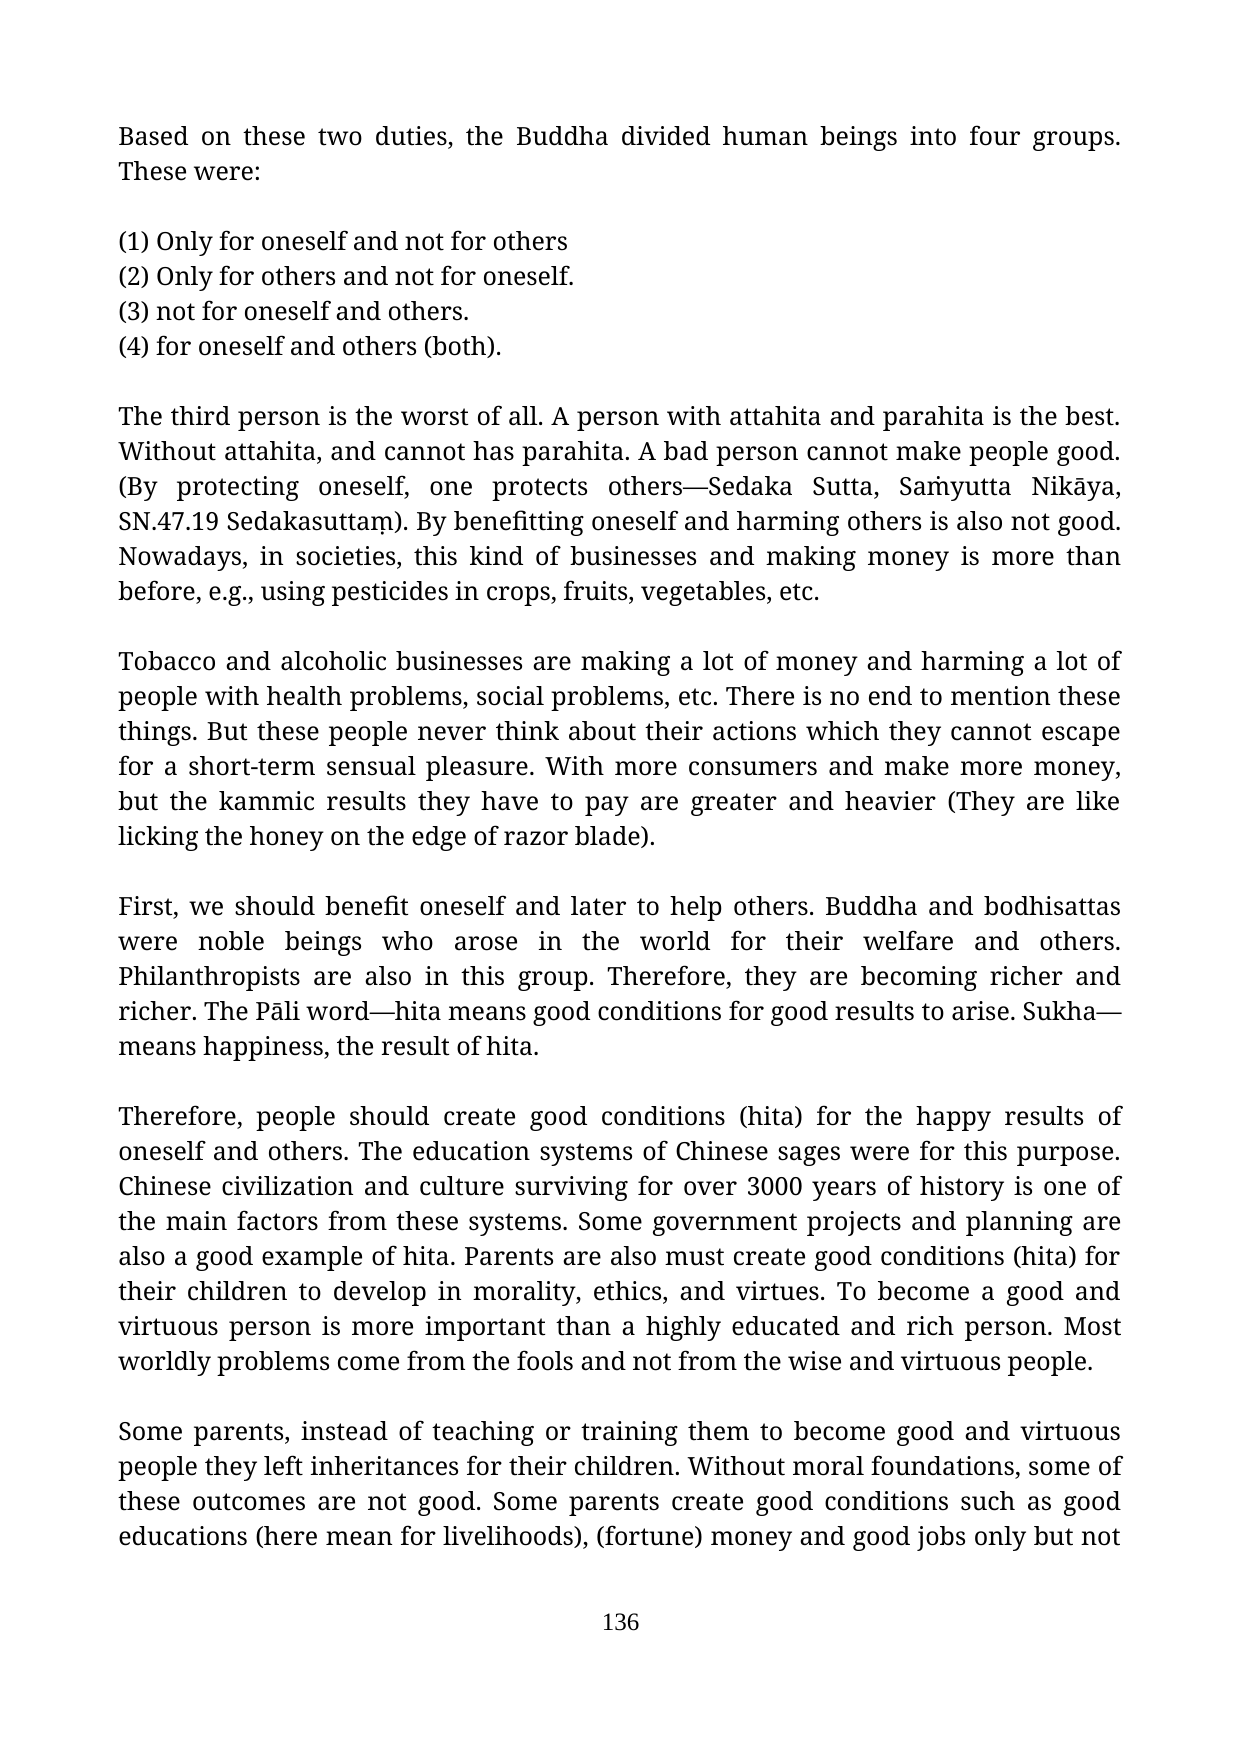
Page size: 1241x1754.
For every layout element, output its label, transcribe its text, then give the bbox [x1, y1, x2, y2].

text Based on these two duties, the Buddha divided human beings into four groups. These were: [118, 118, 1122, 188]
text (1) Only for oneself and not for others (2) Only for others and not for oneself. (3) not for oneself and others. (4) for oneself and others (both). The third person is the worst of all. A person with attahita and parahita is the best. Without attahita, and cannot has parahita. A bad person cannot make people good. (By protecting oneself, one protects others—Sedaka Sutta, Saṁyutta Nikāya, SN.47.19 Sedakasuttaṃ). By benefitting oneself and harming others is also not good. Nowadays, in societies, this kind of businesses and making money is more than before, e.g., using pesticides in crops, fruits, vegetables, etc. Tobacco and alcoholic businesses are making a lot of money and harming a lot of people with health problems, social problems, etc. There is no end to mention these things. But these people never think about their actions which they cannot escape for a short-term sensual pleasure. With more consumers and make more money, but the kammic results they have to pay are greater and heavier (They are like licking the honey on the edge of razor blade). First, we should benefit oneself and later to help others. Buddha and bodhisattas were noble beings who arose in the world for their welfare and others. Philanthropists are also in this group. Therefore, they are becoming richer and richer. The Pāli word—hita means good conditions for good results to arise. Sukha—means happiness, the result of hita. Therefore, people should create good conditions (hita) for the happy results of oneself and others. The education systems of Chinese sages were for this purpose. Chinese civilization and culture surviving for over 3000 years of history is one of the main factors from these systems. Some government projects and planning are also a good example of hita. Parents are also must create good conditions (hita) for their children to develop in morality, ethics, and virtues. To become a good and virtuous person is more important than a highly educated and rich person. Most worldly problems come from the fools and not from the wise and virtuous people. Some parents, instead of teaching or training them to become good and virtuous people they left inheritances for their children. Without moral foundations, some of these outcomes are not good. Some parents create good conditions such as good educations (here mean for livelihoods), (fortune) money and good jobs only but not [118, 188, 1122, 1553]
